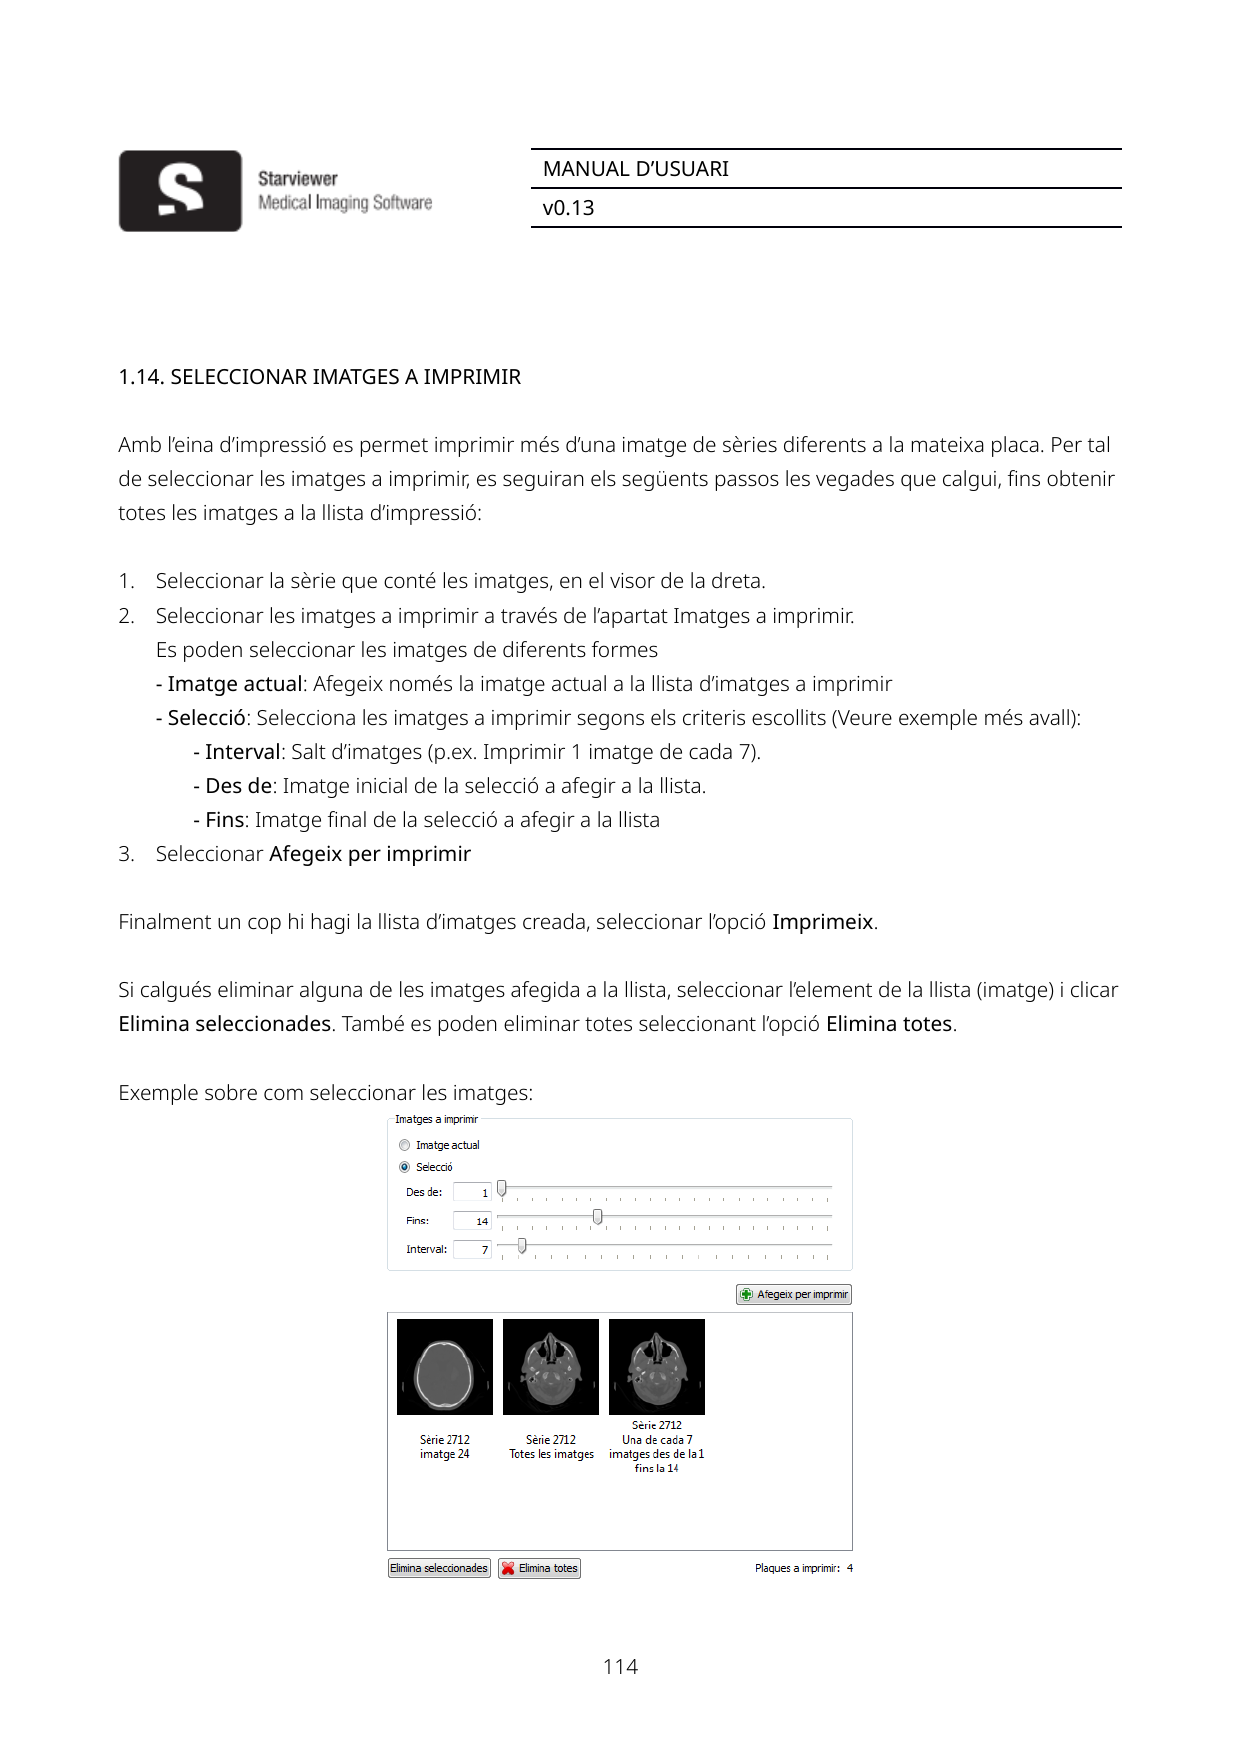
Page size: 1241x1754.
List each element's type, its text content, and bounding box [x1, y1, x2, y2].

list Seleccionar les imatges a imprimir a través de l’apartat Imatges a imprimir. [118, 601, 1122, 629]
text - Des de: Imatge inicial de la selecció a afegir a la llista. [118, 771, 1122, 799]
text - Selecció: Selecciona les imatges a imprimir segons els criteris escollits (Veure exemple més avall): [118, 703, 1122, 731]
text Amb l’eina d’impressió es permet imprimir més d’una imatge de sèries diferents a la mateixa placa. Per tal de seleccionar les imatges a imprimir, es seguiran els següents passos les vegades que calgui, fins obtenir totes les imatges a la llista d’impressió: [118, 430, 1122, 527]
text Exemple sobre com seleccionar les imatges: [118, 1078, 1122, 1106]
list Es poden seleccionar les imatges de diferents formes [156, 635, 1122, 663]
text Si calgués eliminar alguna de les imatges afegida a la llista, seleccionar l’element de la llista (imatge) i clicar Elimina seleccionades. També es poden eliminar totes seleccionant l’opció Elimina totes. [118, 975, 1122, 1038]
list Seleccionar Afegeix per imprimir [118, 839, 1122, 868]
text - Imatge actual: Afegeix només la imatge actual a la llista d’imatges a imprimir [118, 669, 1122, 697]
subtitle Seleccionar imatges a imprimir [118, 362, 1122, 391]
text - Interval: Salt d’imatges (p.ex. Imprimir 1 imatge de cada 7). [118, 737, 1122, 765]
list Seleccionar la sèrie que conté les imatges, en el visor de la dreta. [118, 567, 1122, 595]
text Finalment un cop hi hagi la llista d’imatges creada, seleccionar l’opció Imprimeix. [118, 907, 1122, 936]
picture [383, 1111, 857, 1582]
text - Fins: Imatge final de la selecció a afegir a la llista [118, 805, 1122, 833]
